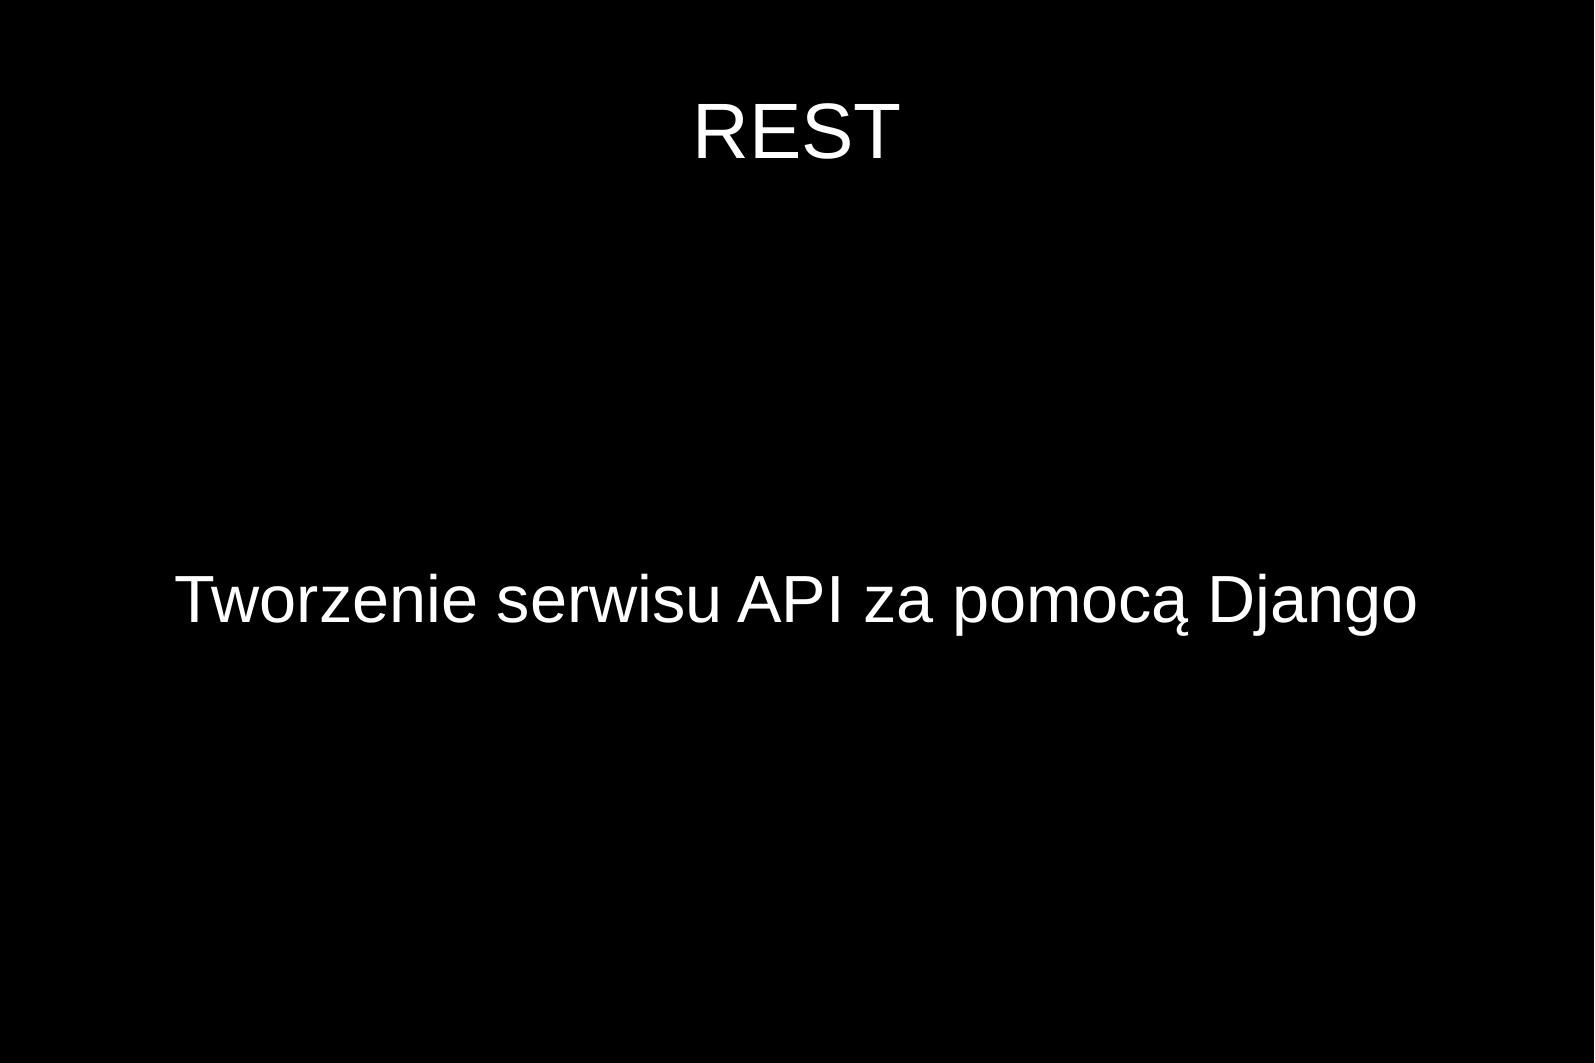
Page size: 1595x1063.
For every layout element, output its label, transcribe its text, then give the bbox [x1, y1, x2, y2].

title REST [79, 42, 1515, 220]
subtitle Tworzenie serwisu API za pomocą Django [79, 248, 1515, 951]
